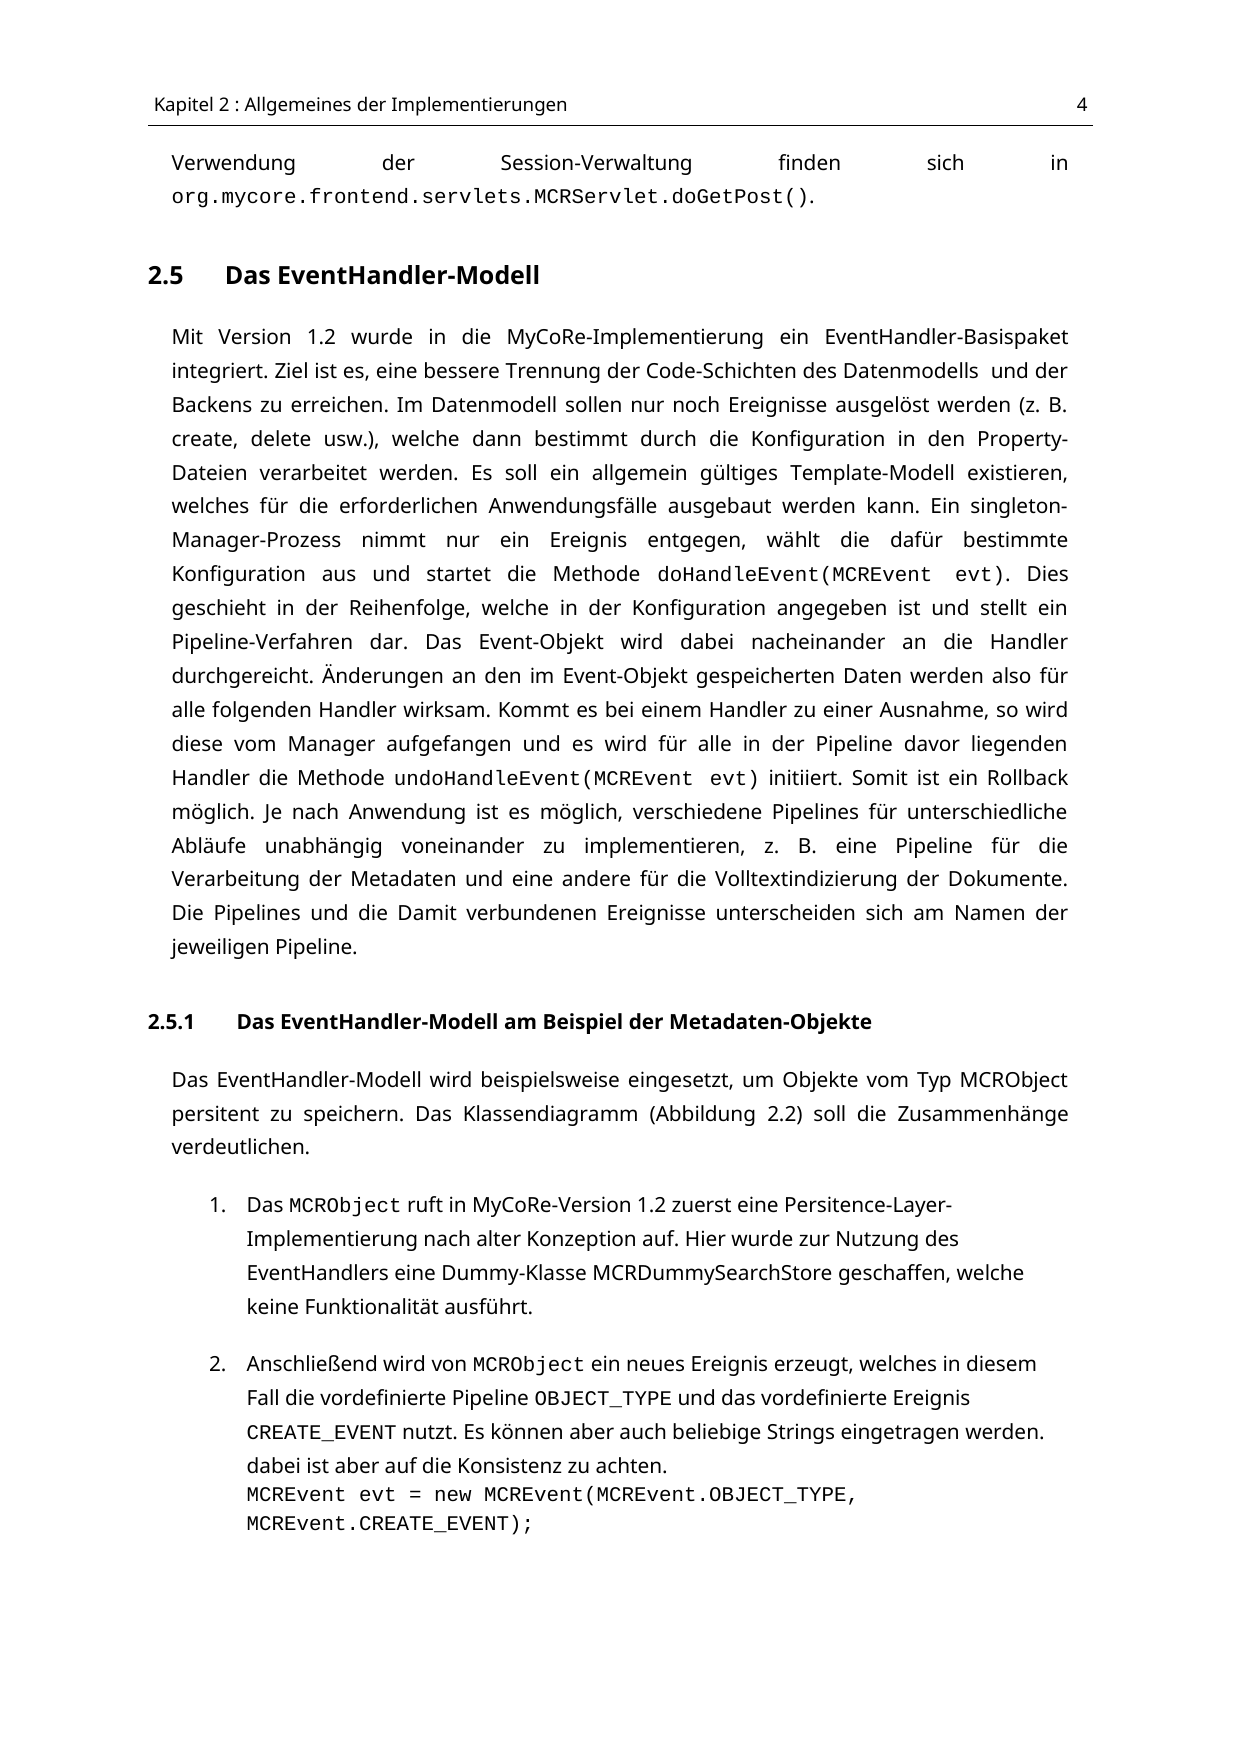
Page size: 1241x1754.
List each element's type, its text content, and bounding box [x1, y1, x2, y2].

text Verwendung der Session-Verwaltung finden sich in org.mycore.frontend.servlets.MCRServlet.doGetPost(). [171, 148, 1069, 210]
subtitle Das EventHandler-Modell [148, 258, 1092, 292]
subtitle Das EventHandler-Modell am Beispiel der Metadaten-Objekte [148, 1007, 1092, 1036]
list Das MCRObject ruft in MyCoRe-Version 1.2 zuerst eine Persitence-Layer-Implementierung nach alter Konzeption auf. Hier wurde zur Nutzung des EventHandlers eine Dummy-Klasse MCRDummySearchStore geschaffen, welche keine Funktionalität ausführt. [209, 1190, 1069, 1320]
text Mit Version 1.2 wurde in die MyCoRe-Implementierung ein EventHandler-Basispaket integriert. Ziel ist es, eine bessere Trennung der Code-Schichten des Datenmodells und der Backens zu erreichen. Im Datenmodell sollen nur noch Ereignisse ausgelöst werden (z. B. create, delete usw.), welche dann bestimmt durch die Konfiguration in den Property-Dateien verarbeitet werden. Es soll ein allgemein gültiges Template-Modell existieren, welches für die erforderlichen Anwendungsfälle ausgebaut werden kann. Ein singleton-Manager-Prozess nimmt nur ein Ereignis entgegen, wählt die dafür bestimmte Konfiguration aus und startet die Methode doHandleEvent(MCREvent evt). Dies geschieht in der Reihenfolge, welche in der Konfiguration angegeben ist und stellt ein Pipeline-Verfahren dar. Das Event-Objekt wird dabei nacheinander an die Handler durchgereicht. Änderungen an den im Event-Objekt gespeicherten Daten werden also für alle folgenden Handler wirksam. Kommt es bei einem Handler zu einer Ausnahme, so wird diese vom Manager aufgefangen und es wird für alle in der Pipeline davor liegenden Handler die Methode undoHandleEvent(MCREvent evt) initiiert. Somit ist ein Rollback möglich. Je nach Anwendung ist es möglich, verschiedene Pipelines für unterschiedliche Abläufe unabhängig voneinander zu implementieren, z. B. eine Pipeline für die Verarbeitung der Metadaten und eine andere für die Volltextindizierung der Dokumente. Die Pipelines und die Damit verbundenen Ereignisse unterscheiden sich am Namen der jeweiligen Pipeline. [171, 322, 1069, 961]
text Das EventHandler-Modell wird beispielsweise eingesetzt, um Objekte vom Typ MCRObject persitent zu speichern. Das Klassendiagramm (Abbildung 2.2) soll die Zusammenhänge verdeutlichen. [171, 1065, 1069, 1161]
list Anschließend wird von MCRObject ein neues Ereignis erzeugt, welches in diesem Fall die vordefinierte Pipeline OBJECT_TYPE und das vordefinierte Ereignis CREATE_EVENT nutzt. Es können aber auch beliebige Strings eingetragen werden. dabei ist aber auf die Konsistenz zu achten. MCREvent evt = new MCREvent(MCREvent.OBJECT_TYPE, MCREvent.CREATE_EVENT); [209, 1349, 1069, 1536]
